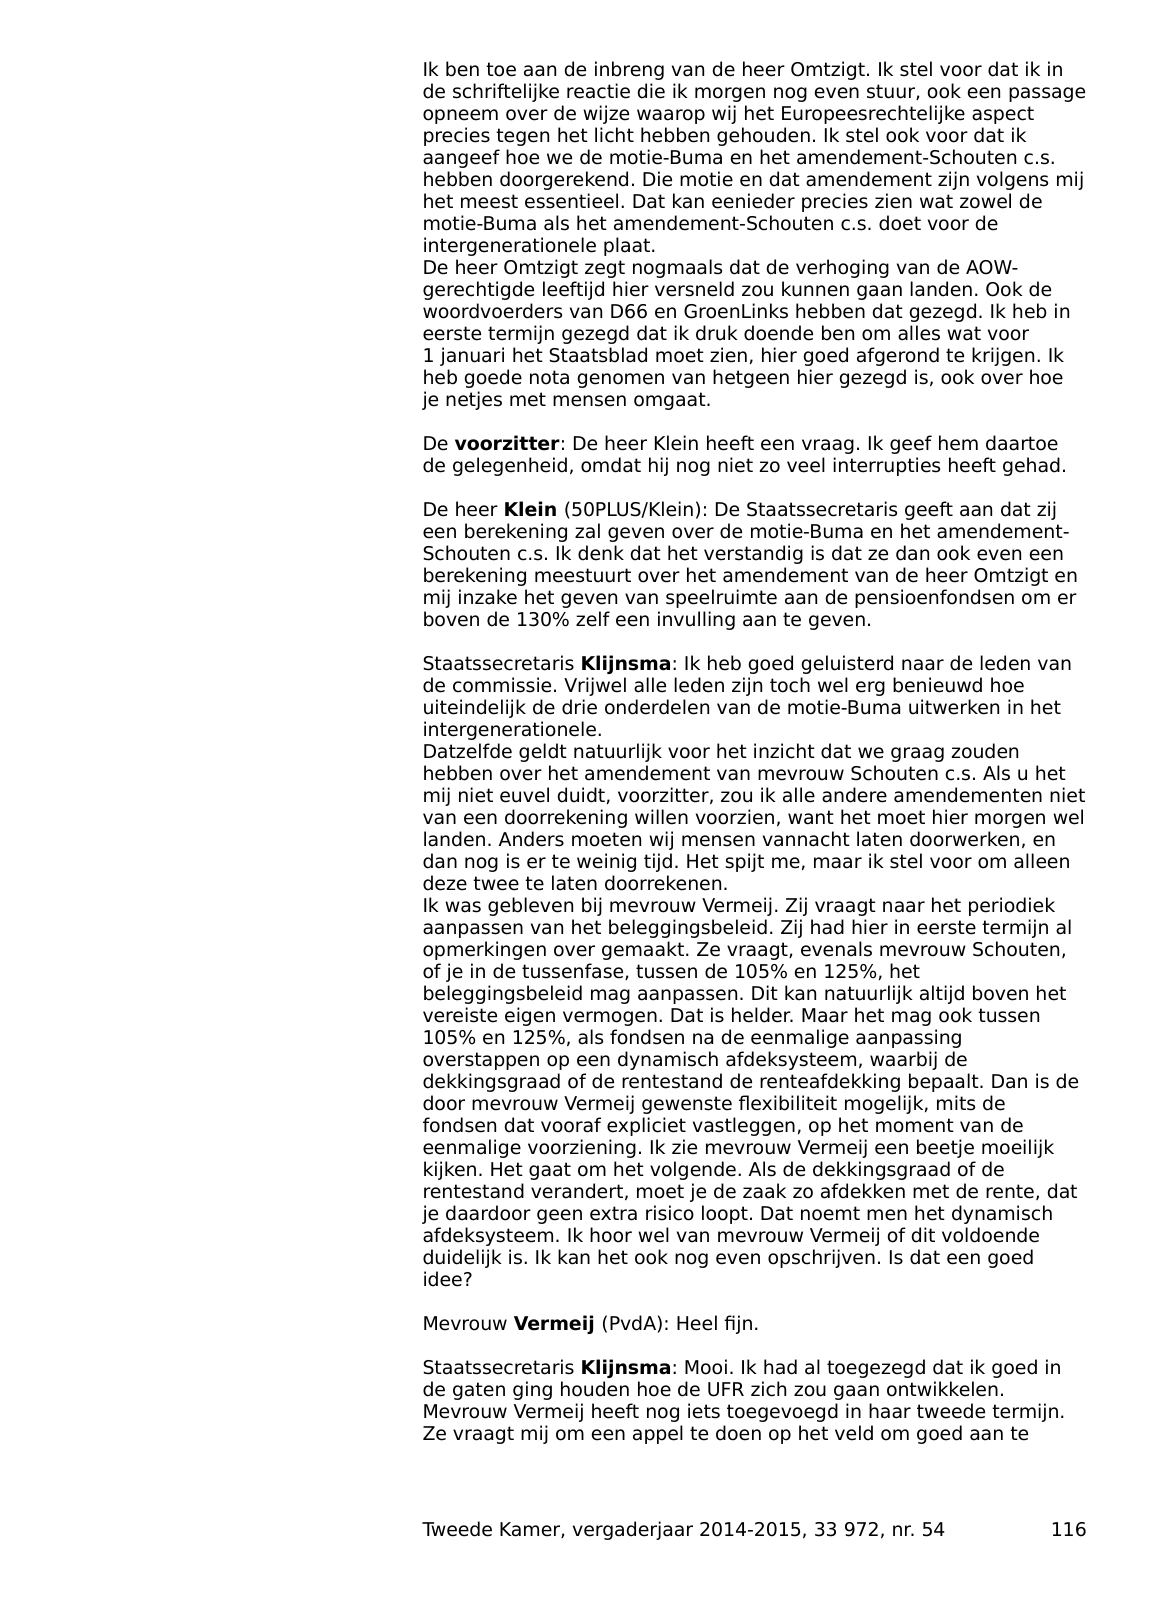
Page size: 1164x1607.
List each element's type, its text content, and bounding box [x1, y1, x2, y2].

text De voorzitter: De heer Klein heeft een vraag. Ik geef hem daartoe de gelegenheid, omdat hij nog niet zo veel interrupties heeft gehad. [422, 433, 1087, 477]
text Ik ben toe aan de inbreng van de heer Omtzigt. Ik stel voor dat ik in de schriftelijke reactie die ik morgen nog even stuur, ook een passage opneem over de wijze waarop wij het Europeesrechtelijke aspect precies tegen het licht hebben gehouden. Ik stel ook voor dat ik aangeef hoe we de motie-Buma en het amendement-Schouten c.s. hebben doorgerekend. Die motie en dat amendement zijn volgens mij het meest essentieel. Dat kan eenieder precies zien wat zowel de motie-Buma als het amendement-Schouten c.s. doet voor de intergenerationele plaat. [422, 59, 1087, 257]
text Ik was gebleven bij mevrouw Vermeij. Zij vraagt naar het periodiek aanpassen van het beleggingsbeleid. Zij had hier in eerste termijn al opmerkingen over gemaakt. Ze vraagt, evenals mevrouw Schouten, of je in de tussenfase, tussen de 105% en 125%, het beleggingsbeleid mag aanpassen. Dit kan natuurlijk altijd boven het vereiste eigen vermogen. Dat is helder. Maar het mag ook tussen 105% en 125%, als fondsen na de eenmalige aanpassing overstappen op een dynamisch afdeksysteem, waarbij de dekkingsgraad of de rentestand de renteafdekking bepaalt. Dan is de door mevrouw Vermeij gewenste flexibiliteit mogelijk, mits de fondsen dat vooraf expliciet vastleggen, op het moment van de eenmalige voorziening. Ik zie mevrouw Vermeij een beetje moeilijk kijken. Het gaat om het volgende. Als de dekkingsgraad of de rentestand verandert, moet je de zaak zo afdekken met de rente, dat je daardoor geen extra risico loopt. Dat noemt men het dynamisch afdeksysteem. Ik hoor wel van mevrouw Vermeij of dit voldoende duidelijk is. Ik kan het ook nog even opschrijven. Is dat een goed idee? [422, 895, 1087, 1291]
text De heer Omtzigt zegt nogmaals dat de verhoging van de AOW-gerechtigde leeftijd hier versneld zou kunnen gaan landen. Ook de woordvoerders van D66 en GroenLinks hebben dat gezegd. Ik heb in eerste termijn gezegd dat ik druk doende ben om alles wat voor 1 januari het Staatsblad moet zien, hier goed afgerond te krijgen. Ik heb goede nota genomen van hetgeen hier gezegd is, ook over hoe je netjes met mensen omgaat. [422, 257, 1087, 411]
text De heer Klein (50PLUS/Klein): De Staatssecretaris geeft aan dat zij een berekening zal geven over de motie-Buma en het amendement-Schouten c.s. Ik denk dat het verstandig is dat ze dan ook even een berekening meestuurt over het amendement van de heer Omtzigt en mij inzake het geven van speelruimte aan de pensioenfondsen om er boven de 130% zelf een invulling aan te geven. [422, 499, 1087, 631]
text Datzelfde geldt natuurlijk voor het inzicht dat we graag zouden hebben over het amendement van mevrouw Schouten c.s. Als u het mij niet euvel duidt, voorzitter, zou ik alle andere amendementen niet van een doorrekening willen voorzien, want het moet hier morgen wel landen. Anders moeten wij mensen vannacht laten doorwerken, en dan nog is er te weinig tijd. Het spijt me, maar ik stel voor om alleen deze twee te laten doorrekenen. [422, 741, 1087, 895]
text Mevrouw Vermeij (PvdA): Heel fijn. [422, 1313, 1087, 1335]
text Staatssecretaris Klijnsma: Mooi. Ik had al toegezegd dat ik goed in de gaten ging houden hoe de UFR zich zou gaan ontwikkelen. Mevrouw Vermeij heeft nog iets toegevoegd in haar tweede termijn. Ze vraagt mij om een appel te doen op het veld om goed aan te [422, 1357, 1087, 1445]
text Staatssecretaris Klijnsma: Ik heb goed geluisterd naar de leden van de commissie. Vrijwel alle leden zijn toch wel erg benieuwd hoe uiteindelijk de drie onderdelen van de motie-Buma uitwerken in het intergenerationele. [422, 653, 1087, 741]
